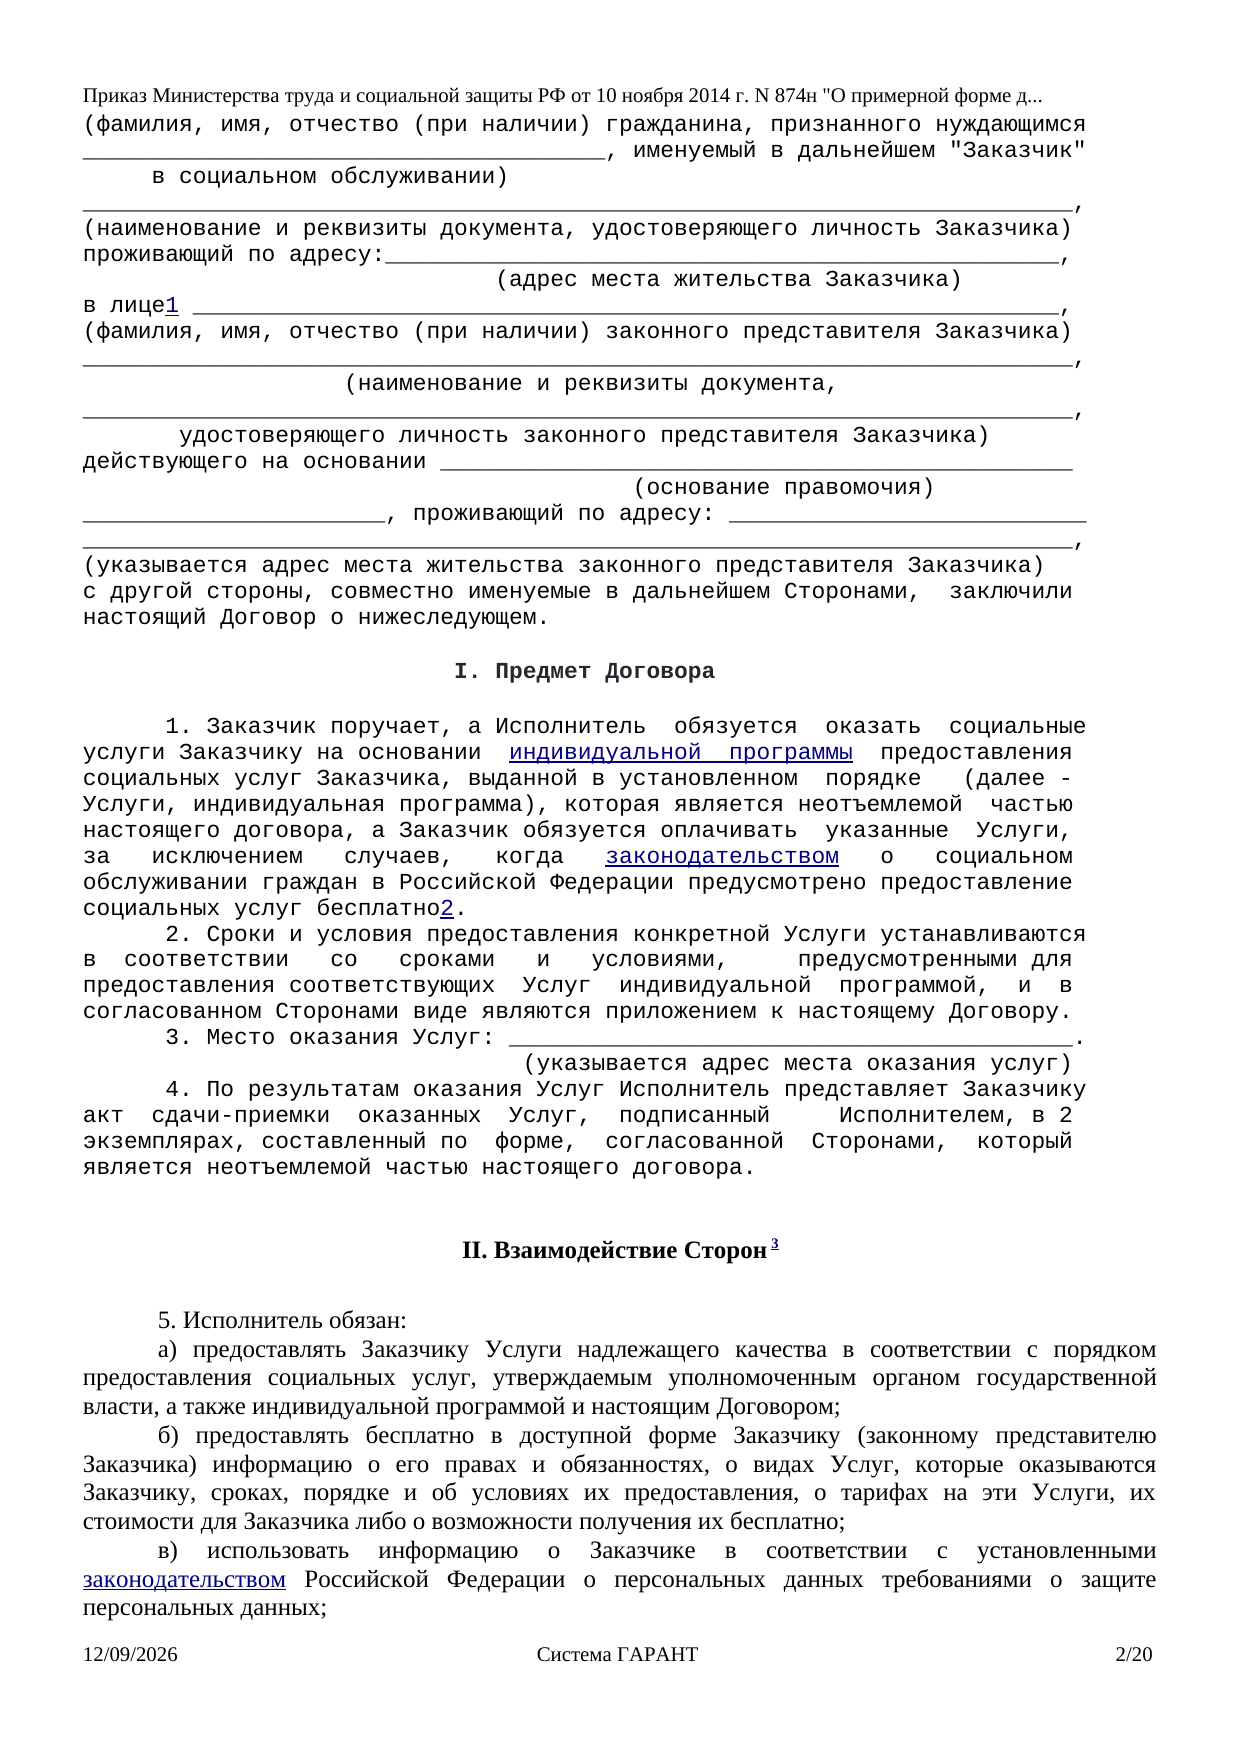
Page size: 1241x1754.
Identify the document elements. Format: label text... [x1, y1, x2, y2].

text а) предоставлять Заказчику Услуги надлежащего качества в соответствии с порядком предоставления социальных услуг, утверждаемым уполномоченным органом государственной власти, а также индивидуальной программой и настоящим Договором; [83, 1334, 1157, 1420]
text (адрес места жительства Заказчика) [83, 268, 1157, 294]
text 2. Сроки и условия предоставления конкретной Услуги устанавливаются [83, 922, 1157, 948]
text удостоверяющего личность законного представителя Заказчика) [83, 423, 1157, 449]
text 4. По результатам оказания Услуг Исполнитель представляет Заказчику [83, 1077, 1157, 1103]
text настоящего договора, а Заказчик обязуется оплачивать указанные Услуги, [83, 818, 1157, 844]
text в социальном обслуживании) [83, 164, 1157, 190]
text за исключением случаев, когда законодательством о социальном [83, 844, 1157, 870]
text ________________________________________________________________________, [83, 397, 1157, 423]
text услуги Заказчику на основании индивидуальной программы предоставления [83, 740, 1157, 766]
text 3. Место оказания Услуг: _________________________________________. [83, 1026, 1157, 1052]
text настоящий Договор о нижеследующем. [83, 605, 1157, 631]
text является неотъемлемой частью настоящего договора. [83, 1155, 1157, 1181]
text (наименование и реквизиты документа, удостоверяющего личность Заказчика) [83, 216, 1157, 242]
text с другой стороны, совместно именуемые в дальнейшем Сторонами, заключили [83, 579, 1157, 605]
text ________________________________________________________________________, [83, 190, 1157, 216]
text действующего на основании ______________________________________________ [83, 449, 1157, 475]
text ______________________________________, именуемый в дальнейшем "Заказчик" [83, 138, 1157, 164]
text в) использовать информацию о Заказчике в соответствии с установленными законодательством Российской Федерации о персональных данных требованиями о защите персональных данных; [83, 1535, 1157, 1621]
text в лице1 _______________________________________________________________, [83, 294, 1157, 320]
text (фамилия, имя, отчество (при наличии) гражданина, признанного нуждающимся [83, 112, 1157, 138]
text (наименование и реквизиты документа, [83, 372, 1157, 397]
text (указывается адрес места жительства законного представителя Заказчика) [83, 553, 1157, 579]
text экземплярах, составленный по форме, согласованной Сторонами, который [83, 1129, 1157, 1155]
subtitle II. Взаимодействие Сторон 3 [83, 1235, 1157, 1264]
text ______________________, проживающий по адресу: __________________________ [83, 501, 1157, 527]
text (фамилия, имя, отчество (при наличии) законного представителя Заказчика) [83, 320, 1157, 346]
text Услуги, индивидуальная программа), которая является неотъемлемой частью [83, 792, 1157, 818]
text (указывается адрес места оказания услуг) [83, 1052, 1157, 1077]
text I. Предмет Договора [83, 660, 1157, 686]
text 1. Заказчик поручает, а Исполнитель обязуется оказать социальные [83, 714, 1157, 740]
text социальных услуг Заказчика, выданной в установленном порядке (далее - [83, 766, 1157, 792]
text в соответствии со сроками и условиями, предусмотренными для [83, 948, 1157, 974]
text предоставления соответствующих Услуг индивидуальной программой, и в [83, 974, 1157, 1000]
text 5. Исполнитель обязан: [83, 1305, 1157, 1334]
text обслуживании граждан в Российской Федерации предусмотрено предоставление [83, 870, 1157, 896]
text ________________________________________________________________________, [83, 346, 1157, 372]
text проживающий по адресу:_________________________________________________, [83, 242, 1157, 268]
text ________________________________________________________________________, [83, 527, 1157, 553]
text социальных услуг бесплатно2. [83, 896, 1157, 922]
text согласованном Сторонами виде являются приложением к настоящему Договору. [83, 1000, 1157, 1026]
text б) предоставлять бесплатно в доступной форме Заказчику (законному представителю Заказчика) информацию о его правах и обязанностях, о видах Услуг, которые оказываются Заказчику, сроках, порядке и об условиях их предоставления, о тарифах на эти Услуги, их стоимости для Заказчика либо о возможности получения их бесплатно; [83, 1420, 1157, 1535]
text акт сдачи-приемки оказанных Услуг, подписанный Исполнителем, в 2 [83, 1103, 1157, 1129]
text (основание правомочия) [83, 475, 1157, 501]
